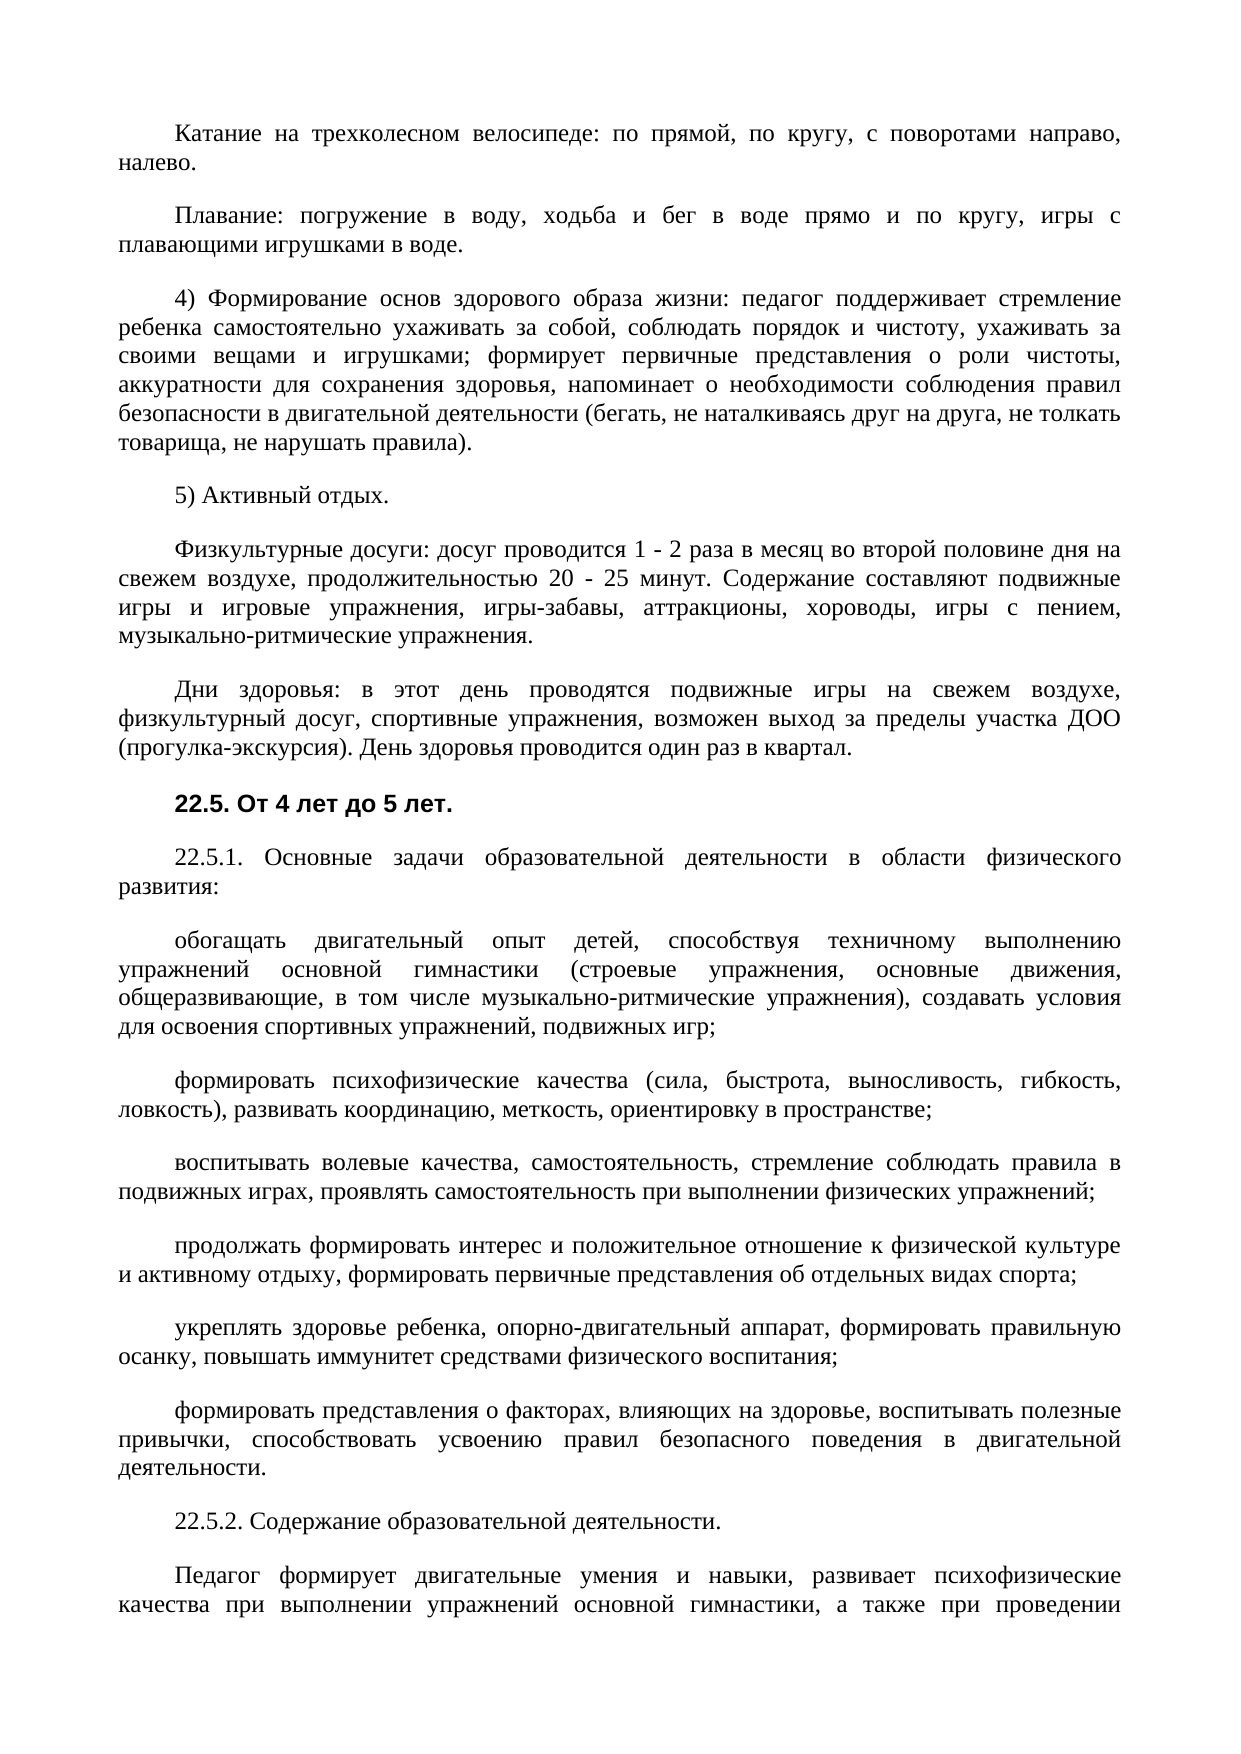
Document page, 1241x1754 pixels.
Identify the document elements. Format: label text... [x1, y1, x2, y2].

text 4) Формирование основ здорового образа жизни: педагог поддерживает стремление ребенка самостоятельно ухаживать за собой, соблюдать порядок и чистоту, ухаживать за своими вещами и игрушками; формирует первичные представления о роли чистоты, аккуратности для сохранения здоровья, напоминает о необходимости соблюдения правил безопасности в двигательной деятельности (бегать, не наталкиваясь друг на друга, не толкать товарища, не нарушать правила). [118, 283, 1122, 456]
text Педагог формирует двигательные умения и навыки, развивает психофизические качества при выполнении упражнений основной гимнастики, а также при проведении [118, 1560, 1122, 1617]
text 5) Активный отдых. [118, 481, 1122, 509]
text укреплять здоровье ребенка, опорно-двигательный аппарат, формировать правильную осанку, повышать иммунитет средствами физического воспитания; [118, 1312, 1122, 1370]
text Плавание: погружение в воду, ходьба и бег в воде прямо и по кругу, игры с плавающими игрушками в воде. [118, 201, 1122, 258]
text 22.5.1. Основные задачи образовательной деятельности в области физического развития: [118, 842, 1122, 900]
text 22.5. От 4 лет до 5 лет. [118, 789, 1122, 817]
text формировать представления о факторах, влияющих на здоровье, воспитывать полезные привычки, способствовать усвоению правил безопасного поведения в двигательной деятельности. [118, 1395, 1122, 1481]
text воспитывать волевые качества, самостоятельность, стремление соблюдать правила в подвижных играх, проявлять самостоятельность при выполнении физических упражнений; [118, 1147, 1122, 1205]
text Физкультурные досуги: досуг проводится 1 - 2 раза в месяц во второй половине дня на свежем воздухе, продолжительностью 20 - 25 минут. Содержание составляют подвижные игры и игровые упражнения, игры-забавы, аттракционы, хороводы, игры с пением, музыкально-ритмические упражнения. [118, 534, 1122, 649]
text обогащать двигательный опыт детей, способствуя техничному выполнению упражнений основной гимнастики (строевые упражнения, основные движения, общеразвивающие, в том числе музыкально-ритмические упражнения), создавать условия для освоения спортивных упражнений, подвижных игр; [118, 925, 1122, 1040]
text 22.5.2. Содержание образовательной деятельности. [118, 1506, 1122, 1535]
text продолжать формировать интерес и положительное отношение к физической культуре и активному отдыху, формировать первичные представления об отдельных видах спорта; [118, 1230, 1122, 1287]
text Дни здоровья: в этот день проводятся подвижные игры на свежем воздухе, физкультурный досуг, спортивные упражнения, возможен выход за пределы участка ДОО (прогулка-экскурсия). День здоровья проводится один раз в квартал. [118, 674, 1122, 761]
text формировать психофизические качества (сила, быстрота, выносливость, гибкость, ловкость), развивать координацию, меткость, ориентировку в пространстве; [118, 1065, 1122, 1122]
text Катание на трехколесном велосипеде: по прямой, по кругу, с поворотами направо, налево. [118, 118, 1122, 176]
